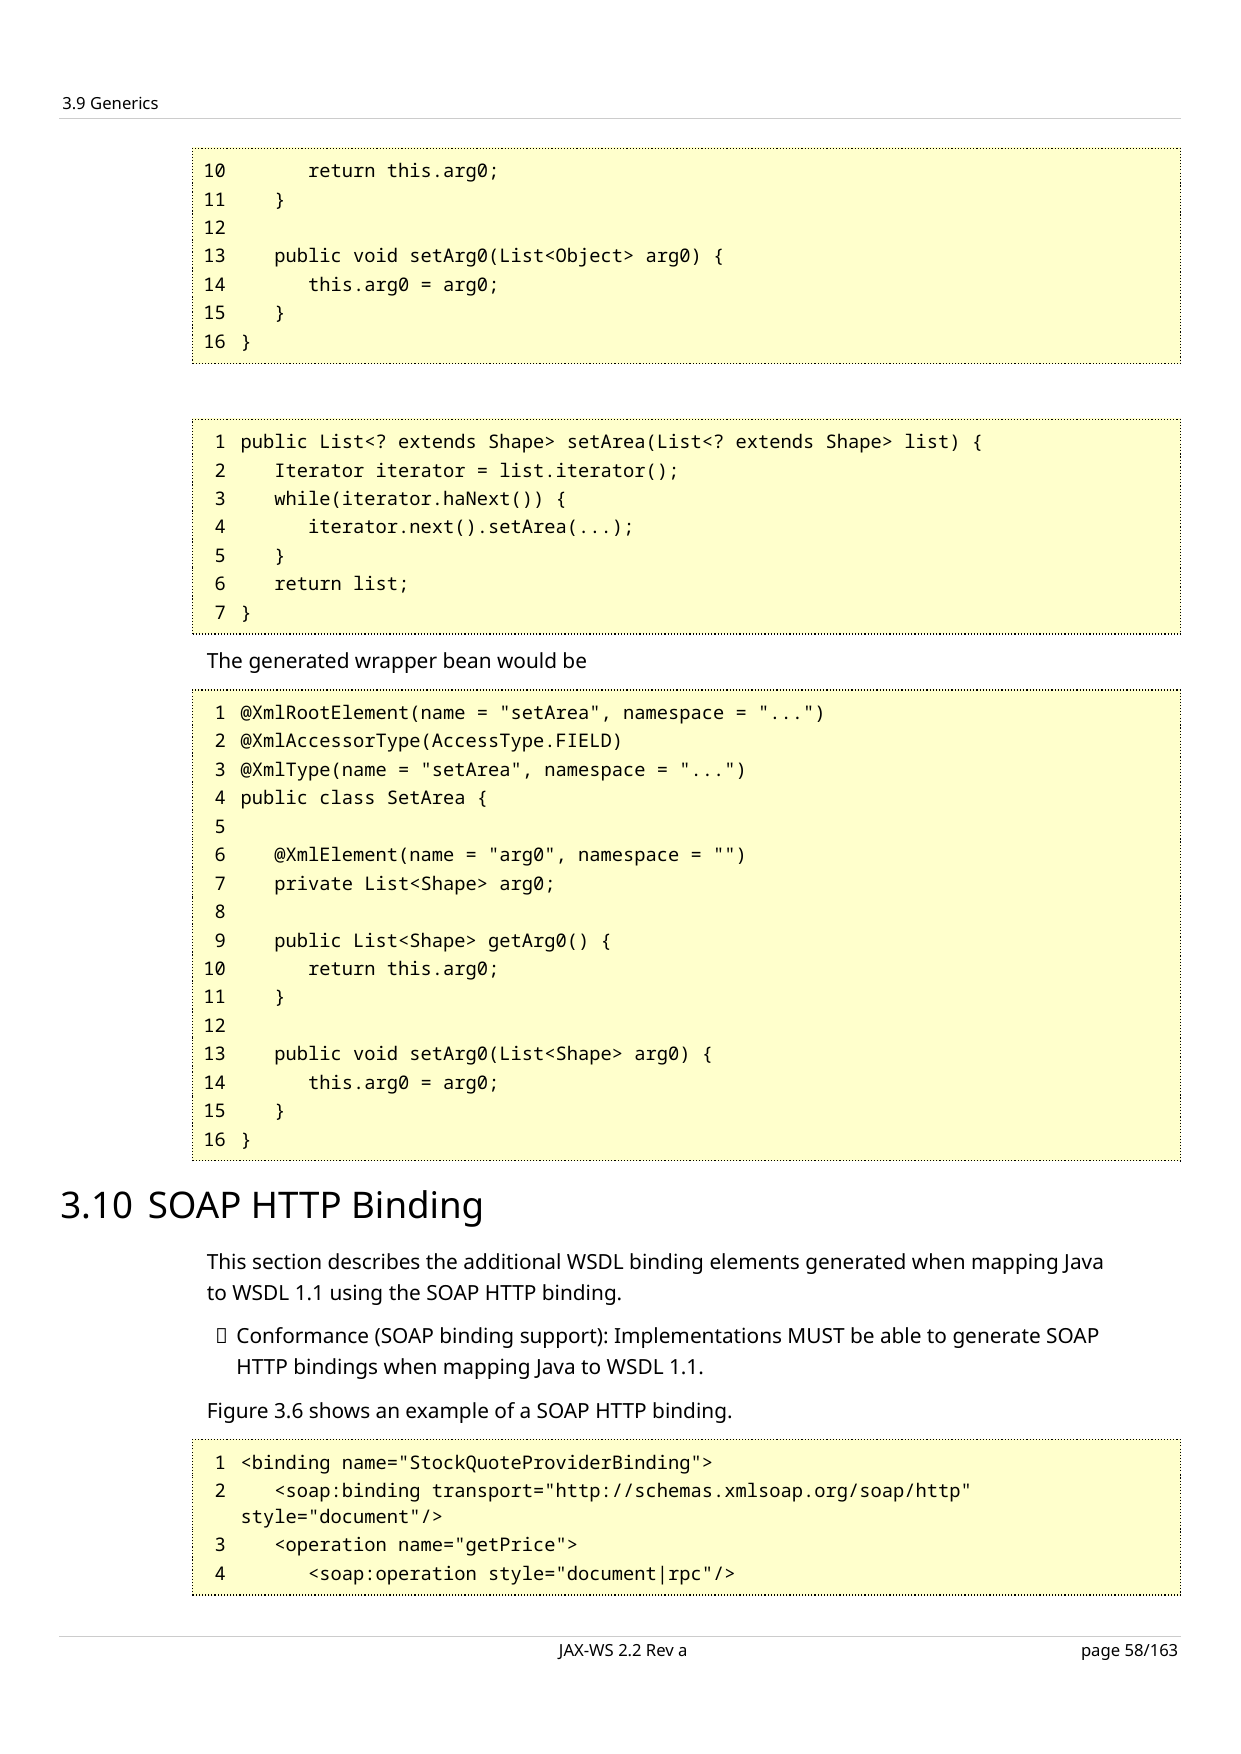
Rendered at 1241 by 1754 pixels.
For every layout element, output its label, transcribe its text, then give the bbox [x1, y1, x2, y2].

list Conformance (SOAP binding support): Implementations MUST be able to generate SOAP HTTP bindings when mapping Java to WSDL 1.1. [221, 1321, 1122, 1381]
list } [192, 318, 1181, 364]
list } [192, 589, 1181, 634]
list @XmlType(name = "setArea", namespace = "...") [192, 746, 1181, 775]
list } [192, 290, 1181, 318]
list return this.arg0; [192, 945, 1181, 974]
list public void setArg0(List<Object> arg0) { [192, 233, 1181, 261]
list <operation name="getPrice"> [192, 1522, 1181, 1550]
list this.arg0 = arg0; [192, 1059, 1181, 1087]
subtitle SOAP HTTP Binding [133, 1179, 1181, 1229]
text Figure 3.6 shows an example of a SOAP HTTP binding. [207, 1396, 1122, 1424]
list <soap:binding transport="http://schemas.xmlsoap.org/soap/http" style="document"/> [192, 1468, 1181, 1522]
list } [192, 974, 1181, 1002]
text This section describes the additional WSDL binding elements generated when mapping Java to WSDL 1.1 using the SOAP HTTP binding. [207, 1247, 1122, 1307]
list public List<Shape> getArg0() { [192, 917, 1181, 945]
list @XmlAccessorType(AccessType.FIELD) [192, 718, 1181, 746]
list Iterator iterator = list.iterator(); [192, 447, 1181, 475]
list while(iterator.haNext()) { [192, 475, 1181, 504]
list return this.arg0; [192, 147, 1181, 176]
list public class SetArea { [192, 775, 1181, 803]
list } [192, 1087, 1181, 1116]
list <binding name="StockQuoteProviderBinding"> [192, 1439, 1181, 1468]
list iterator.next().setArea(...); [192, 504, 1181, 532]
list private List<Shape> arg0; [192, 860, 1181, 888]
text The generated wrapper bean would be [207, 646, 1122, 675]
list this.arg0 = arg0; [192, 261, 1181, 290]
list } [192, 176, 1181, 204]
list } [192, 532, 1181, 561]
list @XmlElement(name = "arg0", namespace = "") [192, 832, 1181, 860]
list } [192, 1116, 1181, 1161]
list <soap:operation style="document|rpc"/> [192, 1550, 1181, 1596]
list @XmlRootElement(name = "setArea", namespace = "...") [192, 689, 1181, 718]
list public List<? extends Shape> setArea(List<? extends Shape> list) { [192, 418, 1181, 447]
list public void setArg0(List<Shape> arg0) { [192, 1031, 1181, 1059]
list return list; [192, 561, 1181, 589]
